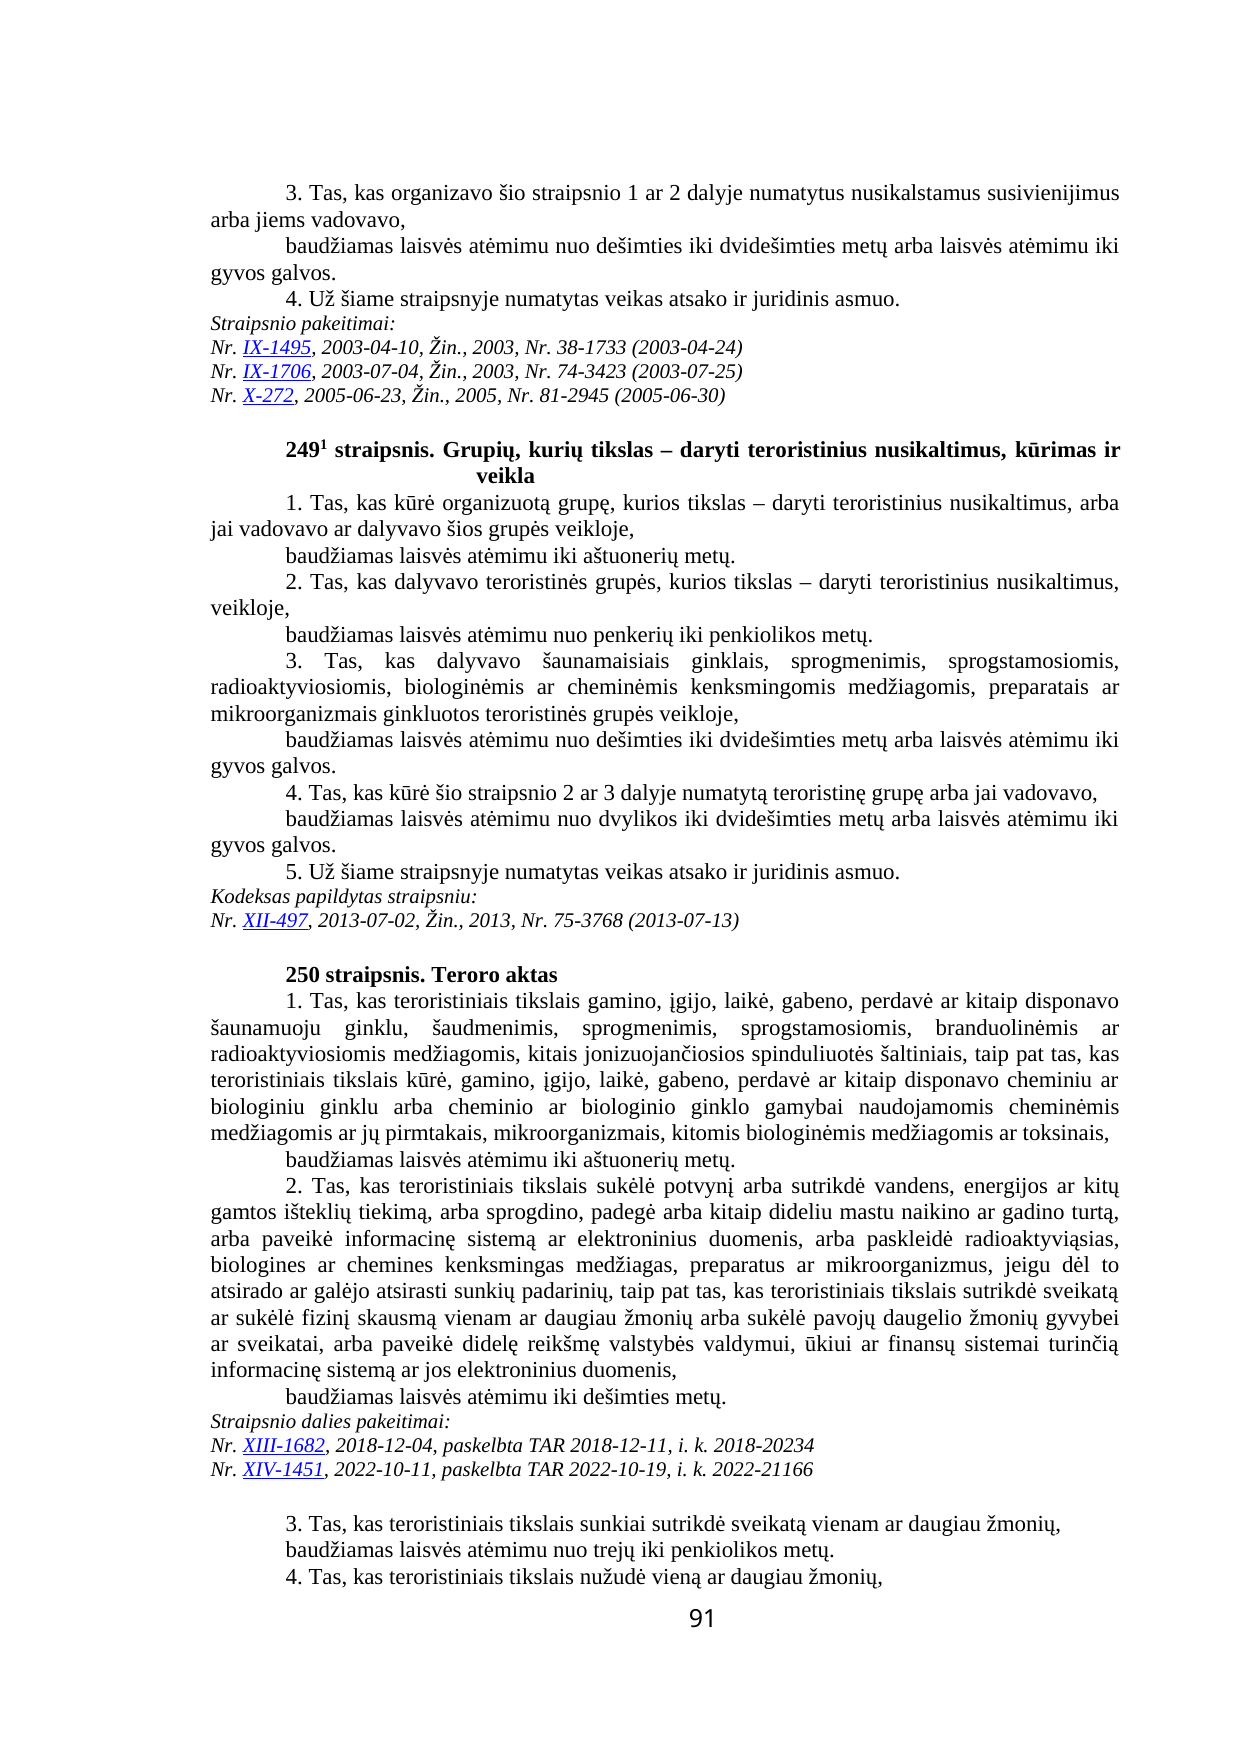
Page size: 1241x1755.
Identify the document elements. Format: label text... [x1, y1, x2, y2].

text baudžiamas laisvės atėmimu iki dešimties metų. [210, 1383, 1120, 1409]
text 2. Tas, kas dalyvavo teroristinės grupės, kurios tikslas – daryti teroristinius nusikaltimus, veikloje, [210, 568, 1120, 621]
text 3. Tas, kas teroristiniais tikslais sunkiai sutrikdė sveikatą vienam ar daugiau žmonių, [210, 1510, 1120, 1536]
text Straipsnio pakeitimai: [210, 311, 1120, 335]
text Nr. X-272, 2005-06-23, Žin., 2005, Nr. 81-2945 (2005-06-30) [210, 383, 1120, 407]
text baudžiamas laisvės atėmimu nuo dvylikos iki dvidešimties metų arba laisvės atėmimu iki gyvos galvos. [210, 805, 1120, 858]
text baudžiamas laisvės atėmimu iki aštuonerių metų. [210, 1146, 1120, 1172]
text Kodeksas papildytas straipsniu: [210, 884, 1120, 908]
text baudžiamas laisvės atėmimu nuo trejų iki penkiolikos metų. [210, 1536, 1120, 1563]
text 4. Tas, kas teroristiniais tikslais nužudė vieną ar daugiau žmonių, [210, 1563, 1120, 1589]
text Straipsnio dalies pakeitimai: [210, 1409, 1120, 1433]
text 3. Tas, kas dalyvavo šaunamaisiais ginklais, sprogmenimis, sprogstamosiomis, radioaktyviosiomis, biologinėmis ar cheminėmis kenksmingomis medžiagomis, preparatais ar mikroorganizmais ginkluotos teroristinės grupės veikloje, [210, 647, 1120, 726]
text 2491 straipsnis. Grupių, kurių tikslas – daryti teroristinius nusikaltimus, kūrimas ir veikla [285, 436, 1120, 489]
text 4. Už šiame straipsnyje numatytas veikas atsako ir juridinis asmuo. [210, 285, 1120, 311]
text Nr. XIII-1682, 2018-12-04, paskelbta TAR 2018-12-11, i. k. 2018-20234 [210, 1433, 1120, 1457]
text Nr. IX-1706, 2003-07-04, Žin., 2003, Nr. 74-3423 (2003-07-25) [210, 359, 1120, 383]
text baudžiamas laisvės atėmimu iki aštuonerių metų. [210, 542, 1120, 568]
text Nr. XII-497, 2013-07-02, Žin., 2013, Nr. 75-3768 (2013-07-13) [210, 908, 1120, 932]
text 250 straipsnis. Teroro aktas [210, 961, 1120, 987]
text baudžiamas laisvės atėmimu nuo dešimties iki dvidešimties metų arba laisvės atėmimu iki gyvos galvos. [210, 232, 1120, 285]
text 4. Tas, kas kūrė šio straipsnio 2 ar 3 dalyje numatytą teroristinę grupę arba jai vadovavo, [210, 779, 1120, 805]
text 1. Tas, kas teroristiniais tikslais gamino, įgijo, laikė, gabeno, perdavė ar kitaip disponavo šaunamuoju ginklu, šaudmenimis, sprogmenimis, sprogstamosiomis, branduolinėmis ar radioaktyviosiomis medžiagomis, kitais jonizuojančiosios spinduliuotės šaltiniais, taip pat tas, kas teroristiniais tikslais kūrė, gamino, įgijo, laikė, gabeno, perdavė ar kitaip disponavo cheminiu ar biologiniu ginklu arba cheminio ar biologinio ginklo gamybai naudojamomis cheminėmis medžiagomis ar jų pirmtakais, mikroorganizmais, kitomis biologinėmis medžiagomis ar toksinais, [210, 987, 1120, 1146]
text 2. Tas, kas teroristiniais tikslais sukėlė potvynį arba sutrikdė vandens, energijos ar kitų gamtos išteklių tiekimą, arba sprogdino, padegė arba kitaip dideliu mastu naikino ar gadino turtą, arba paveikė informacinę sistemą ar elektroninius duomenis, arba paskleidė radioaktyviąsias, biologines ar chemines kenksmingas medžiagas, preparatus ar mikroorganizmus, jeigu dėl to atsirado ar galėjo atsirasti sunkių padarinių, taip pat tas, kas teroristiniais tikslais sutrikdė sveikatą ar sukėlė fizinį skausmą vienam ar daugiau žmonių arba sukėlė pavojų daugelio žmonių gyvybei ar sveikatai, arba paveikė didelę reikšmę valstybės valdymui, ūkiui ar finansų sistemai turinčią informacinę sistemą ar jos elektroninius duomenis, [210, 1172, 1120, 1383]
text 3. Tas, kas organizavo šio straipsnio 1 ar 2 dalyje numatytus nusikalstamus susivienijimus arba jiems vadovavo, [210, 179, 1120, 232]
text baudžiamas laisvės atėmimu nuo penkerių iki penkiolikos metų. [210, 621, 1120, 647]
text Nr. IX-1495, 2003-04-10, Žin., 2003, Nr. 38-1733 (2003-04-24) [210, 335, 1120, 359]
text Nr. XIV-1451, 2022-10-11, paskelbta TAR 2022-10-19, i. k. 2022-21166 [210, 1457, 1120, 1481]
text baudžiamas laisvės atėmimu nuo dešimties iki dvidešimties metų arba laisvės atėmimu iki gyvos galvos. [210, 726, 1120, 779]
text 5. Už šiame straipsnyje numatytas veikas atsako ir juridinis asmuo. [210, 858, 1120, 884]
text 1. Tas, kas kūrė organizuotą grupę, kurios tikslas – daryti teroristinius nusikaltimus, arba jai vadovavo ar dalyvavo šios grupės veikloje, [210, 489, 1120, 542]
